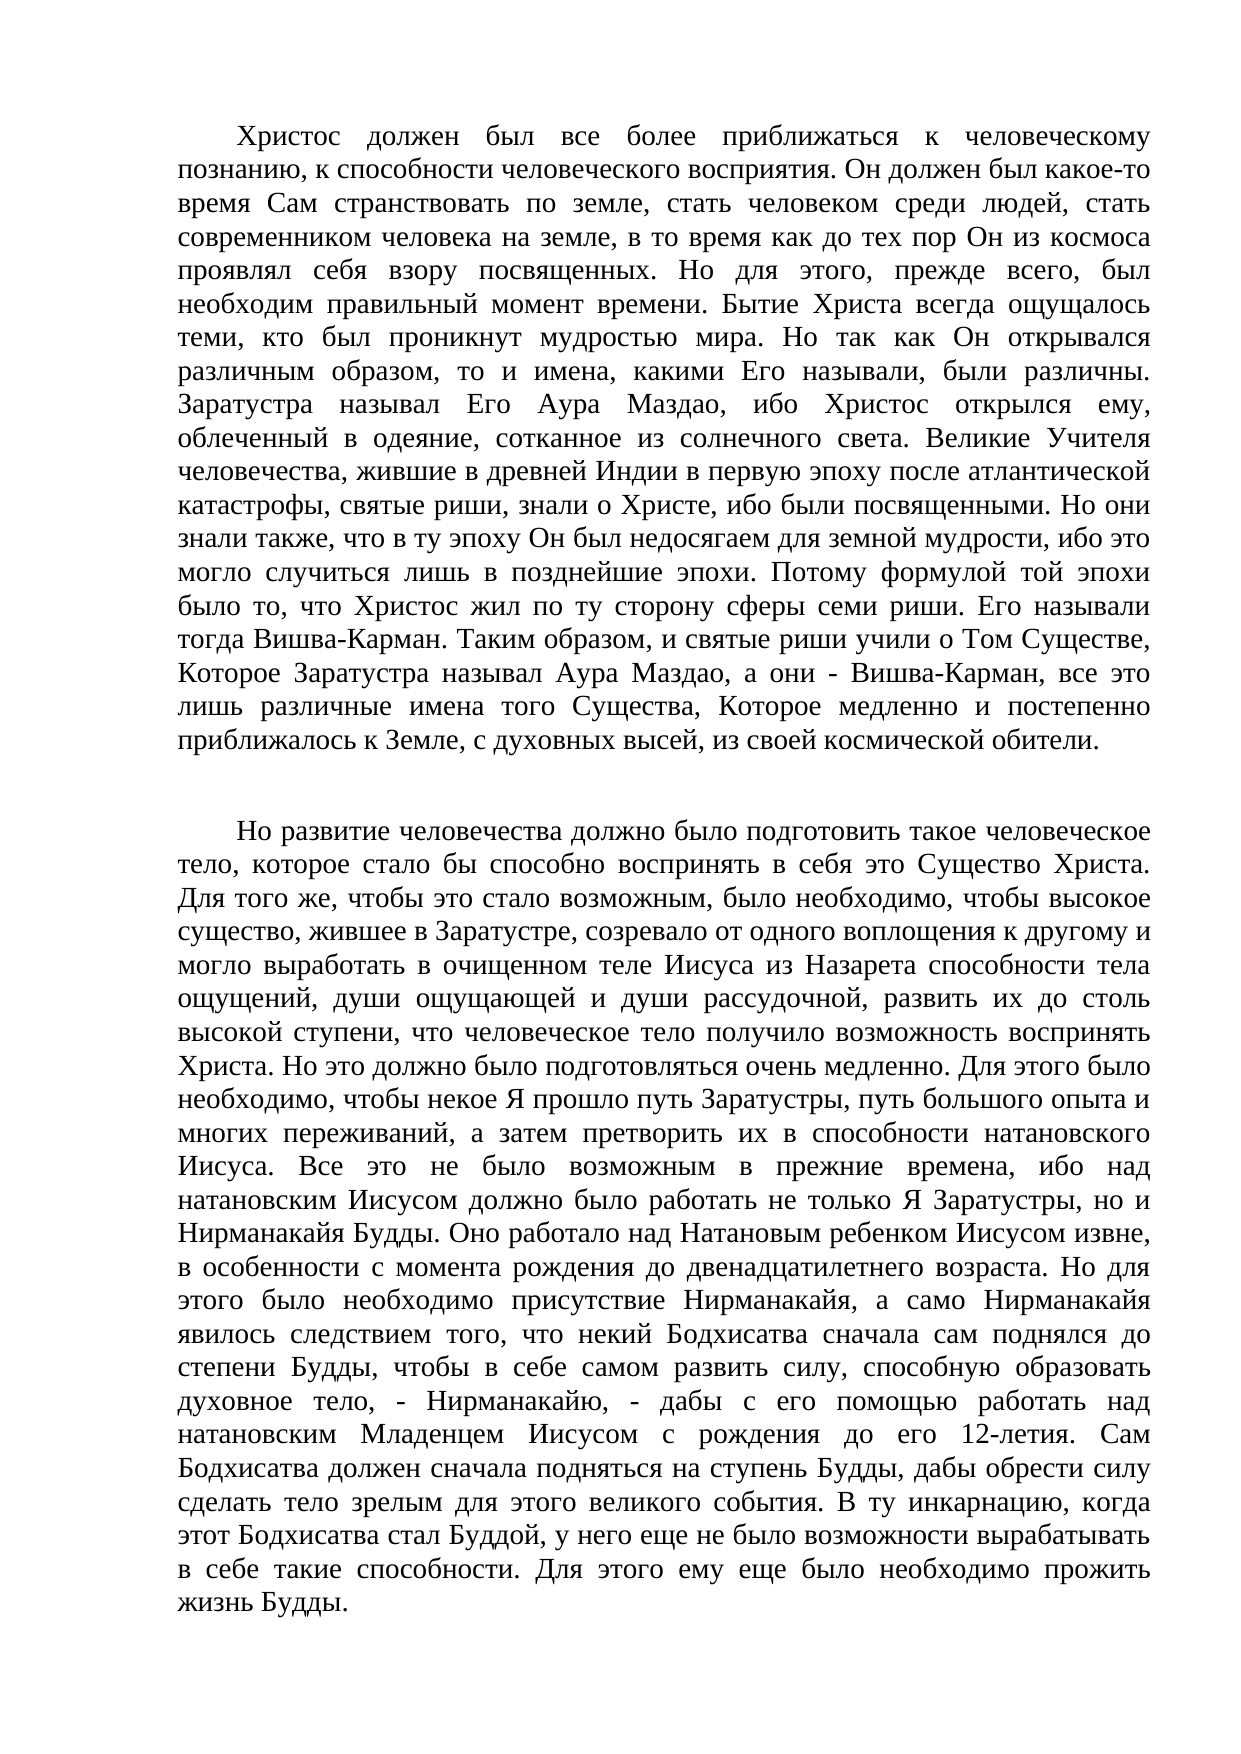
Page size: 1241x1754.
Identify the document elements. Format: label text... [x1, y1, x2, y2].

text Но развитие человечества должно было подготовить такое человеческое тело, которое стало бы способно воспринять в себя это Существо Христа. Для того же, чтобы это стало возможным, было необходимо, чтобы высокое существо, жившее в Заратустре, созревало от одного воплощения к другому и могло выработать в очищенном теле Иисуса из Назарета способности тела ощущений, души ощущающей и души рассудочной, развить их до столь высокой ступени, что человеческое тело получило возможность воспринять Христа. Но это должно было подготовляться очень медленно. Для этого было необходимо, чтобы некое Я прошло путь Заратустры, путь большого опыта и многих переживаний, а затем претворить их в способности натановского Иисуса. Все это не было возможным в прежние времена, ибо над натановским Иисусом должно было работать не только Я Заратустры, но и Нирманакайя Будды. Оно работало над Натановым ребенком Иисусом извне, в особенности с момента рождения до двенадцатилетнего возраста. Но для этого было необходимо присутствие Нирманакайя, а само Нирманакайя явилось следствием того, что некий Бодхисатва сначала сам поднялся до степени Будды, чтобы в себе самом развить силу, способную образовать духовное тело, - Нирманакайю, - дабы с его помощью работать над натановским Младенцем Иисусом с рождения до его 12-летия. Сам Бодхисатва должен сначала подняться на ступень Будды, дабы обрести силу сделать тело зрелым для этого великого события. В ту инкарнацию, когда этот Бодхисатва стал Буддой, у него еще не было возможности вырабатывать в себе такие способности. Для этого ему еще было необходимо прожить жизнь Будды. [177, 813, 1152, 1618]
text Христос должен был все более приближаться к человеческому познанию, к способности человеческого восприятия. Он должен был какое-то время Сам странствовать по земле, стать человеком среди людей, стать современником человека на земле, в то время как до тех пор Он из космоса проявлял себя взору посвященных. Но для этого, прежде всего, был необходим правильный момент времени. Бытие Христа всегда ощущалось теми, кто был проникнут мудростью мира. Но так как Он открывался различным образом, то и имена, какими Его называли, были различны. Заратустра называл Его Аура Маздао, ибо Христос открылся ему, облеченный в одеяние, сотканное из солнечного света. Великие Учителя человечества, жившие в древней Индии в первую эпоху после атлантической катастрофы, святые риши, знали о Христе, ибо были посвященными. Но они знали также, что в ту эпоху Он был недосягаем для земной мудрости, ибо это могло случиться лишь в позднейшие эпохи. Потому формулой той эпохи было то, что Христос жил по ту сторону сферы семи риши. Его называли тогда Вишва-Карман. Таким образом, и святые риши учили о Том Существе, Которое Заратустра называл Аура Маздао, а они - Вишва-Карман, все это лишь различные имена того Существа, Которое медленно и постепенно приближалось к Земле, с духовных высей, из своей космической обители. [177, 118, 1152, 755]
